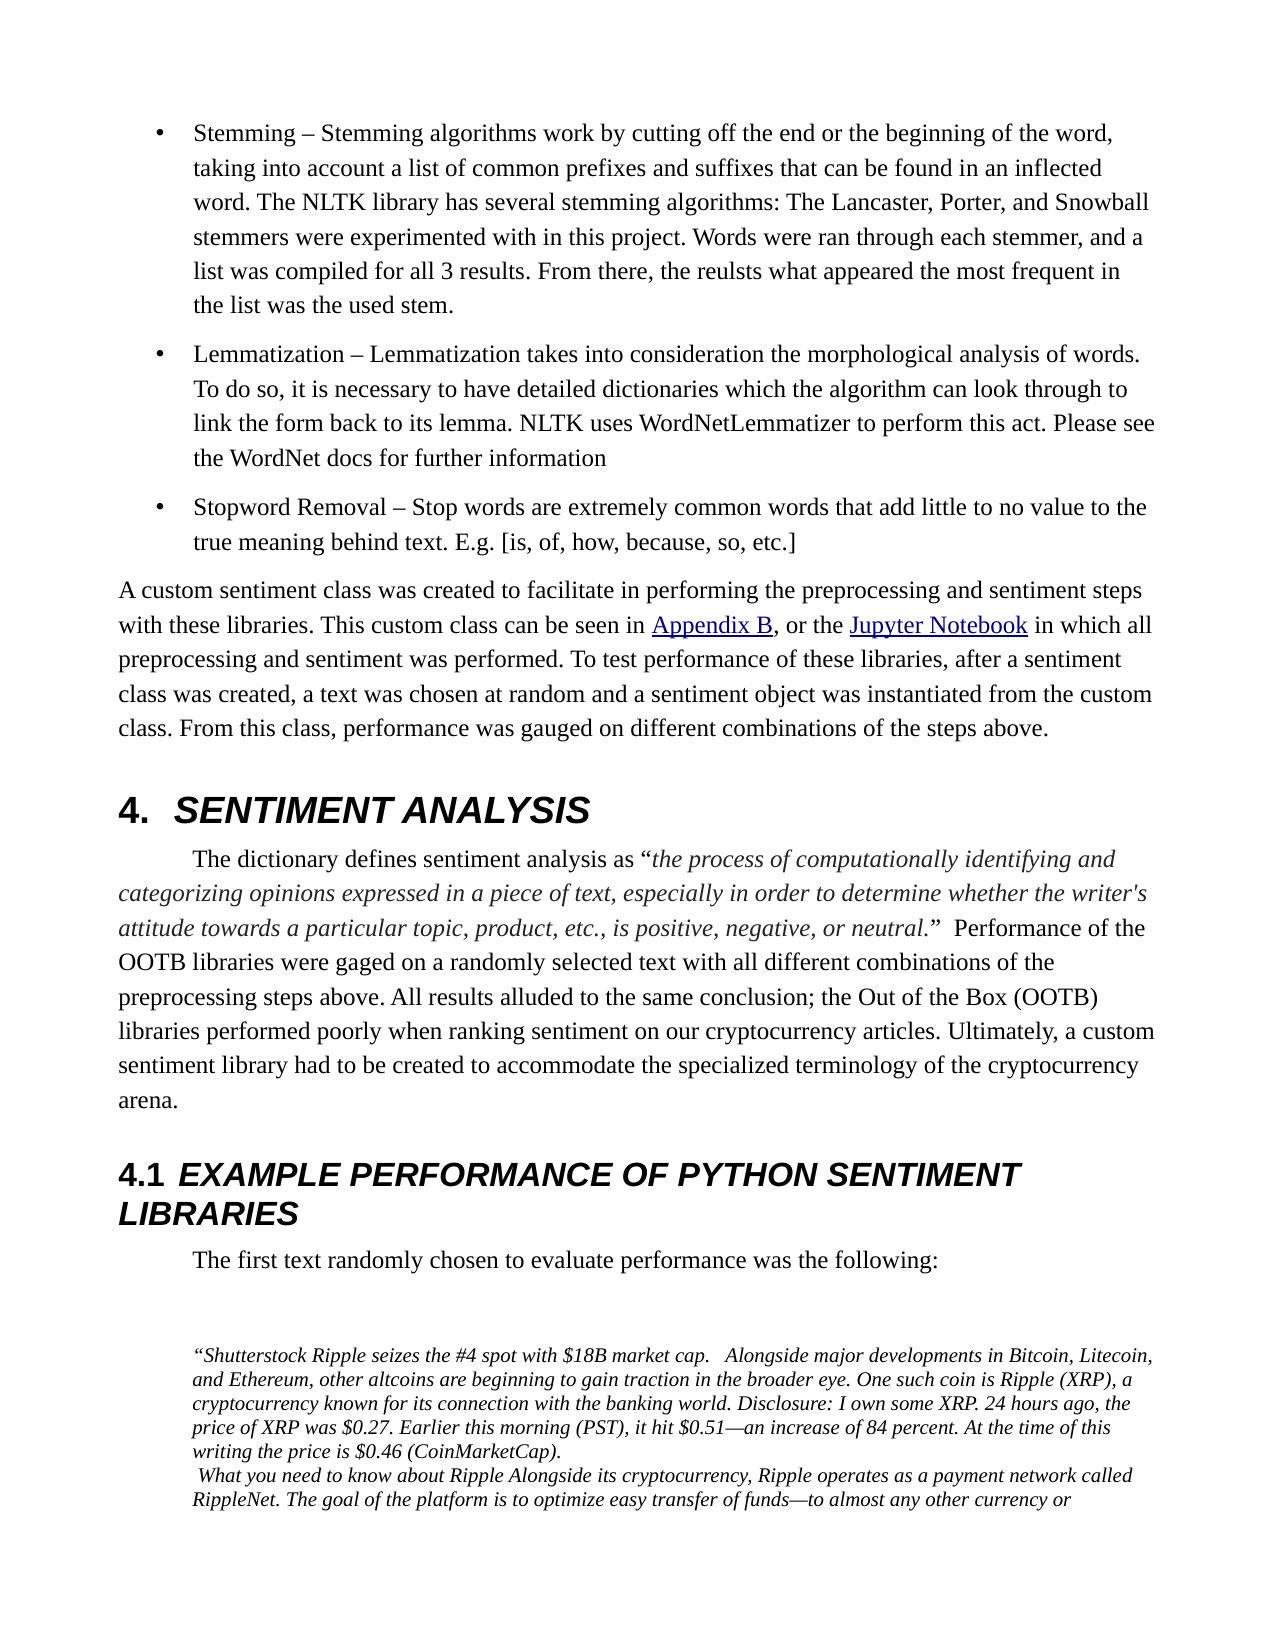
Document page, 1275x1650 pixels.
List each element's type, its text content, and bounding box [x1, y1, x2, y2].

list Stemming – Stemming algorithms work by cutting off the end or the beginning of the word, taking into account a list of common prefixes and suffixes that can be found in an inflected word. The NLTK library has several stemming algorithms: The Lancaster, Porter, and Snowball stemmers were experimented with in this project. Words were ran through each stemmer, and a list was compiled for all 3 results. From there, the reulsts what appeared the most frequent in the list was the used stem. [156, 118, 1157, 319]
text What you need to know about Ripple Alongside its cryptocurrency, Ripple operates as a payment network called RippleNet. The goal of the platform is to optimize easy transfer of funds—to almost any other currency or [192, 1463, 1157, 1511]
text “Shutterstock Ripple seizes the #4 spot with $18B market cap. Alongside major developments in Bitcoin, Litecoin, and Ethereum, other altcoins are beginning to gain traction in the broader eye. One such coin is Ripple (XRP), a cryptocurrency known for its connection with the banking world. Disclosure: I own some XRP. 24 hours ago, the price of XRP was $0.27. Earlier this morning (PST), it hit $0.51—an increase of 84 percent. At the time of this writing the price is $0.46 (CoinMarketCap). [192, 1343, 1157, 1463]
list Lemmatization – Lemmatization takes into consideration the morphological analysis of words. To do so, it is necessary to have detailed dictionaries which the algorithm can look through to link the form back to its lemma. NLTK uses WordNetLemmatizer to perform this act. Please see the WordNet docs for further information [156, 339, 1157, 472]
text A custom sentiment class was created to facilitate in performing the preprocessing and sentiment steps with these libraries. This custom class can be seen in Appendix B, or the Jupyter Notebook in which all preprocessing and sentiment was performed. To test performance of these libraries, after a sentiment class was created, a text was chosen at random and a sentiment object was instantiated from the custom class. From this class, performance was gauged on different combinations of the steps above. [118, 576, 1157, 742]
text The dictionary defines sentiment analysis as “the process of computationally identifying and categorizing opinions expressed in a piece of text, especially in order to determine whether the writer's attitude towards a particular topic, product, etc., is positive, negative, or neutral.” Performance of the OOTB libraries were gaged on a randomly selected text with all different combinations of the preprocessing steps above. All results alluded to the same conclusion; the Out of the Box (OOTB) libraries performed poorly when ranking sentiment on our cryptocurrency articles. Ultimately, a custom sentiment library had to be created to accommodate the specialized terminology of the cryptocurrency arena. [118, 844, 1157, 1114]
text The first text randomly chosen to evaluate performance was the following: [118, 1245, 1157, 1273]
subtitle EXAMPLE PERFORMANCE OF PYTHON SENTIMENT LIBRARIES [118, 1155, 1157, 1232]
subtitle SENTIMENT ANALYSIS [118, 788, 1157, 831]
list Stopword Removal – Stop words are extremely common words that add little to no value to the true meaning behind text. E.g. [is, of, how, because, so, etc.] [156, 492, 1157, 555]
